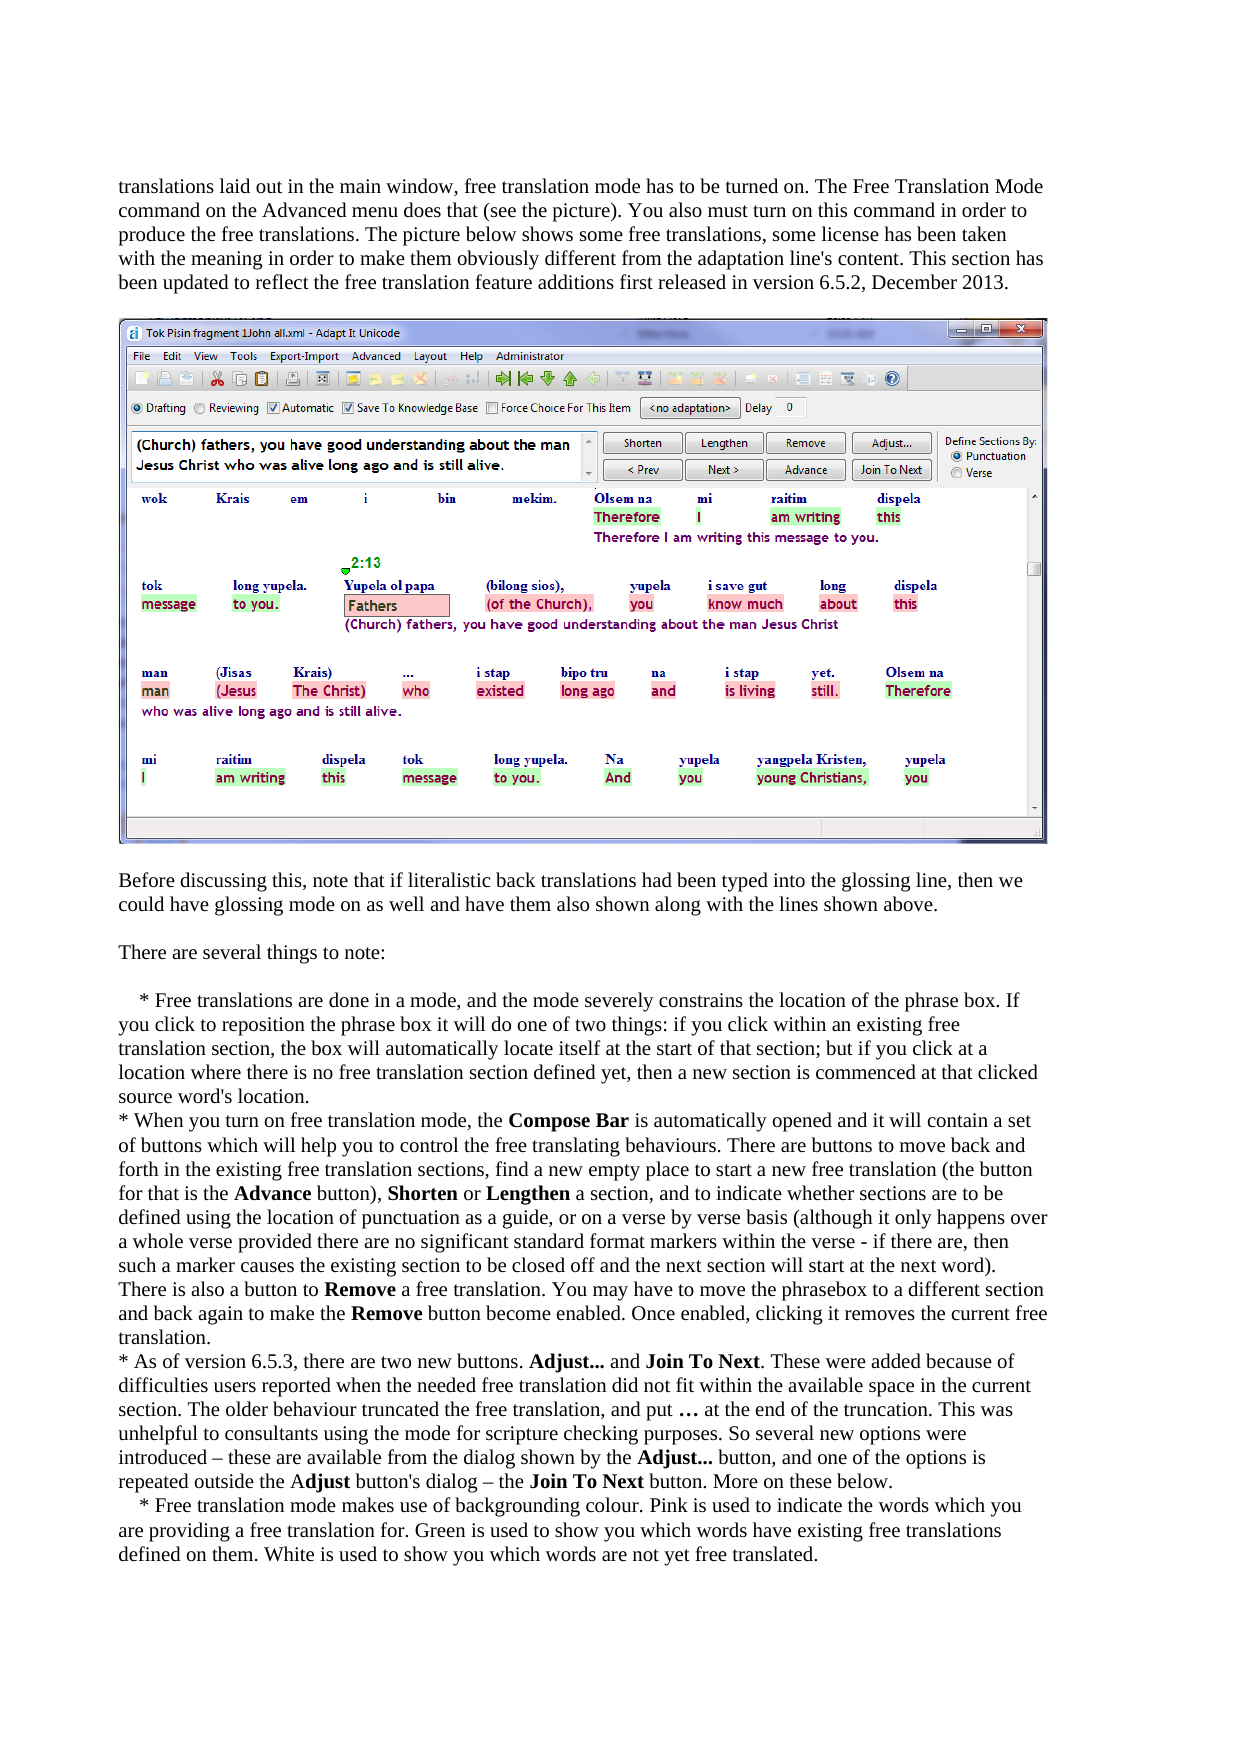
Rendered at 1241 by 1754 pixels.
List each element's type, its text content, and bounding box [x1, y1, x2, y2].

text * Free translations are done in a mode, and the mode severely constrains the location of the phrase box. If you click to reposition the phrase box it will do one of two things: if you click within an existing free translation section, the box will automatically locate itself at the start of that section; but if you click at a location where there is no free translation section defined yet, then a new section is commenced at that clicked source word's location. [118, 988, 1048, 1108]
text * When you turn on free translation mode, the Compose Bar is automatically opened and it will contain a set of buttons which will help you to control the free translating behaviours. There are buttons to move back and forth in the existing free translation sections, find a new empty place to start a new free translation (the button for that is the Advance button), Shorten or Lengthen a section, and to indicate whether sections are to be defined using the location of punctuation as a guide, or on a verse by verse basis (although it only happens over a whole verse provided there are no significant standard format markers within the verse - if there are, then such a marker causes the existing section to be closed off and the next section will start at the next word). There is also a button to Remove a free translation. You may have to move the phrasebox to a different section and back again to make the Remove button become enabled. Once enabled, clicking it removes the current free translation. [118, 1108, 1048, 1349]
text * Free translation mode makes use of backgrounding colour. Pink is used to indicate the words which you are providing a free translation for. Green is used to show you which words have existing free translations defined on them. White is used to show you which words are not yet free translated. [118, 1493, 1048, 1566]
text There are several things to note: [118, 940, 1048, 964]
text translations laid out in the main window, free translation mode has to be turned on. The Free Translation Mode command on the Advanced menu does that (see the picture). You also must turn on this command in order to produce the free translations. The picture below shows some free translations, some license has been taken with the meaning in order to make them obviously different from the adaptation line's content. This section has been updated to reflect the free translation feature additions first released in version 6.5.2, December 2013. [118, 174, 1048, 294]
picture [118, 318, 1048, 844]
text * As of version 6.5.3, there are two new buttons. Adjust... and Join To Next. These were added because of difficulties users reported when the needed free translation did not fit within the available space in the current section. The older behaviour truncated the free translation, and put … at the end of the truncation. This was unhelpful to consultants using the mode for scripture checking purposes. So several new options were introduced – these are available from the dialog shown by the Adjust... button, and one of the options is repeated outside the Adjust button's dialog – the Join To Next button. More on these below. [118, 1349, 1048, 1493]
text Before discussing this, note that if literalistic back translations had been typed into the glossing line, then we could have glossing mode on as well and have them also shown along with the lines shown above. [118, 868, 1048, 916]
